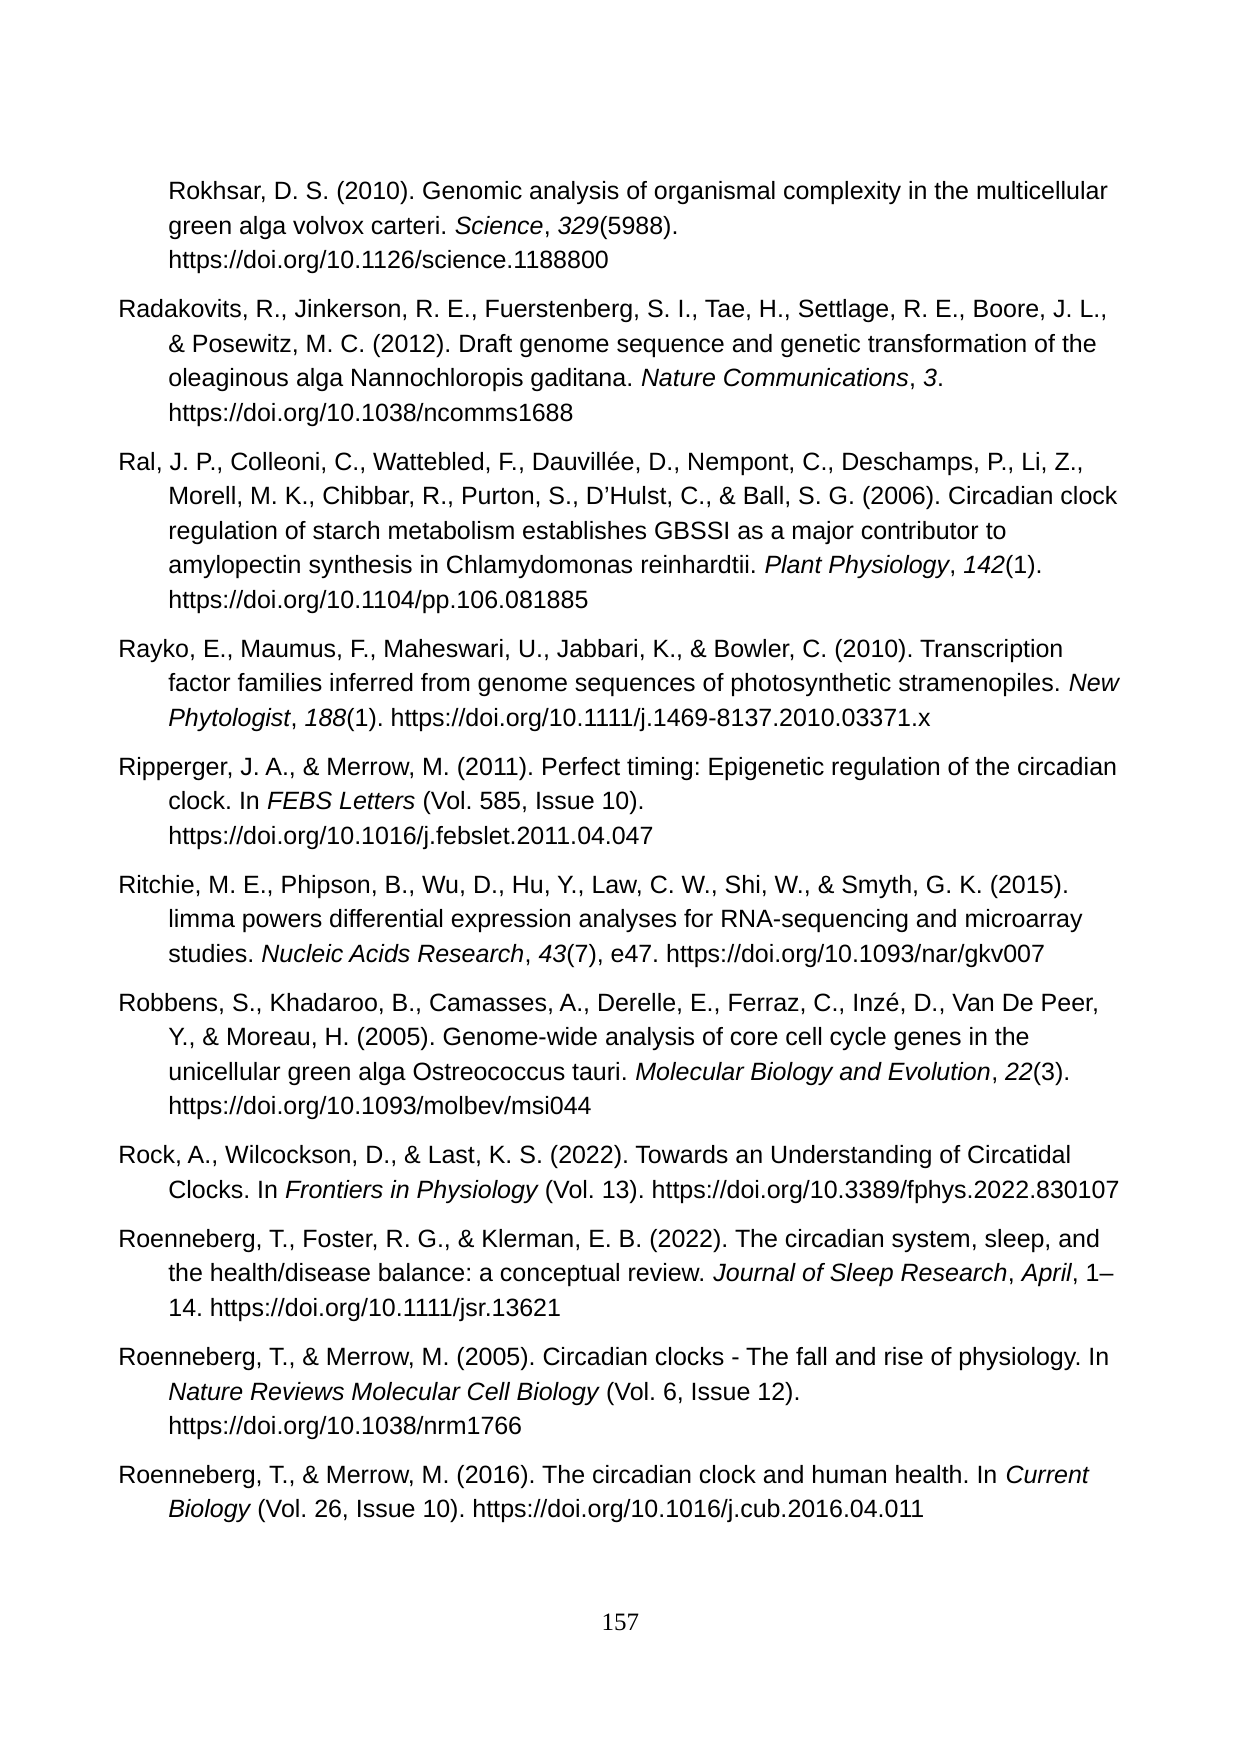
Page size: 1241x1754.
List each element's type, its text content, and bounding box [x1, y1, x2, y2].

text Ritchie, M. E., Phipson, B., Wu, D., Hu, Y., Law, C. W., Shi, W., & Smyth, G. K. (2015). limma powers differential expression analyses for RNA-sequencing and microarray studies. Nucleic Acids Research, 43(7), e47. https://doi.org/10.1093/nar/gkv007 [118, 870, 1122, 968]
text Rokhsar, D. S. (2010). Genomic analysis of organismal complexity in the multicellular green alga volvox carteri. Science, 329(5988). https://doi.org/10.1126/science.1188800 [118, 176, 1122, 274]
text Rayko, E., Maumus, F., Maheswari, U., Jabbari, K., & Bowler, C. (2010). Transcription factor families inferred from genome sequences of photosynthetic stramenopiles. New Phytologist, 188(1). https://doi.org/10.1111/j.1469-8137.2010.03371.x [118, 634, 1122, 732]
text Radakovits, R., Jinkerson, R. E., Fuerstenberg, S. I., Tae, H., Settlage, R. E., Boore, J. L., & Posewitz, M. C. (2012). Draft genome sequence and genetic transformation of the oleaginous alga Nannochloropis gaditana. Nature Communications, 3. https://doi.org/10.1038/ncomms1688 [118, 294, 1122, 427]
text Robbens, S., Khadaroo, B., Camasses, A., Derelle, E., Ferraz, C., Inzé, D., Van De Peer, Y., & Moreau, H. (2005). Genome-wide analysis of core cell cycle genes in the unicellular green alga Ostreococcus tauri. Molecular Biology and Evolution, 22(3). https://doi.org/10.1093/molbev/msi044 [118, 988, 1122, 1120]
text Ral, J. P., Colleoni, C., Wattebled, F., Dauvillée, D., Nempont, C., Deschamps, P., Li, Z., Morell, M. K., Chibbar, R., Purton, S., D’Hulst, C., & Ball, S. G. (2006). Circadian clock regulation of starch metabolism establishes GBSSI as a major contributor to amylopectin synthesis in Chlamydomonas reinhardtii. Plant Physiology, 142(1). https://doi.org/10.1104/pp.106.081885 [118, 447, 1122, 613]
text Roenneberg, T., Foster, R. G., & Klerman, E. B. (2022). The circadian system, sleep, and the health/disease balance: a conceptual review. Journal of Sleep Research, April, 1–14. https://doi.org/10.1111/jsr.13621 [118, 1224, 1122, 1322]
text Roenneberg, T., & Merrow, M. (2016). The circadian clock and human health. In Current Biology (Vol. 26, Issue 10). https://doi.org/10.1016/j.cub.2016.04.011 [118, 1460, 1122, 1523]
text Roenneberg, T., & Merrow, M. (2005). Circadian clocks - The fall and rise of physiology. In Nature Reviews Molecular Cell Biology (Vol. 6, Issue 12). https://doi.org/10.1038/nrm1766 [118, 1342, 1122, 1440]
text Rock, A., Wilcockson, D., & Last, K. S. (2022). Towards an Understanding of Circatidal Clocks. In Frontiers in Physiology (Vol. 13). https://doi.org/10.3389/fphys.2022.830107 [118, 1140, 1122, 1204]
text Ripperger, J. A., & Merrow, M. (2011). Perfect timing: Epigenetic regulation of the circadian clock. In FEBS Letters (Vol. 585, Issue 10). https://doi.org/10.1016/j.febslet.2011.04.047 [118, 752, 1122, 849]
